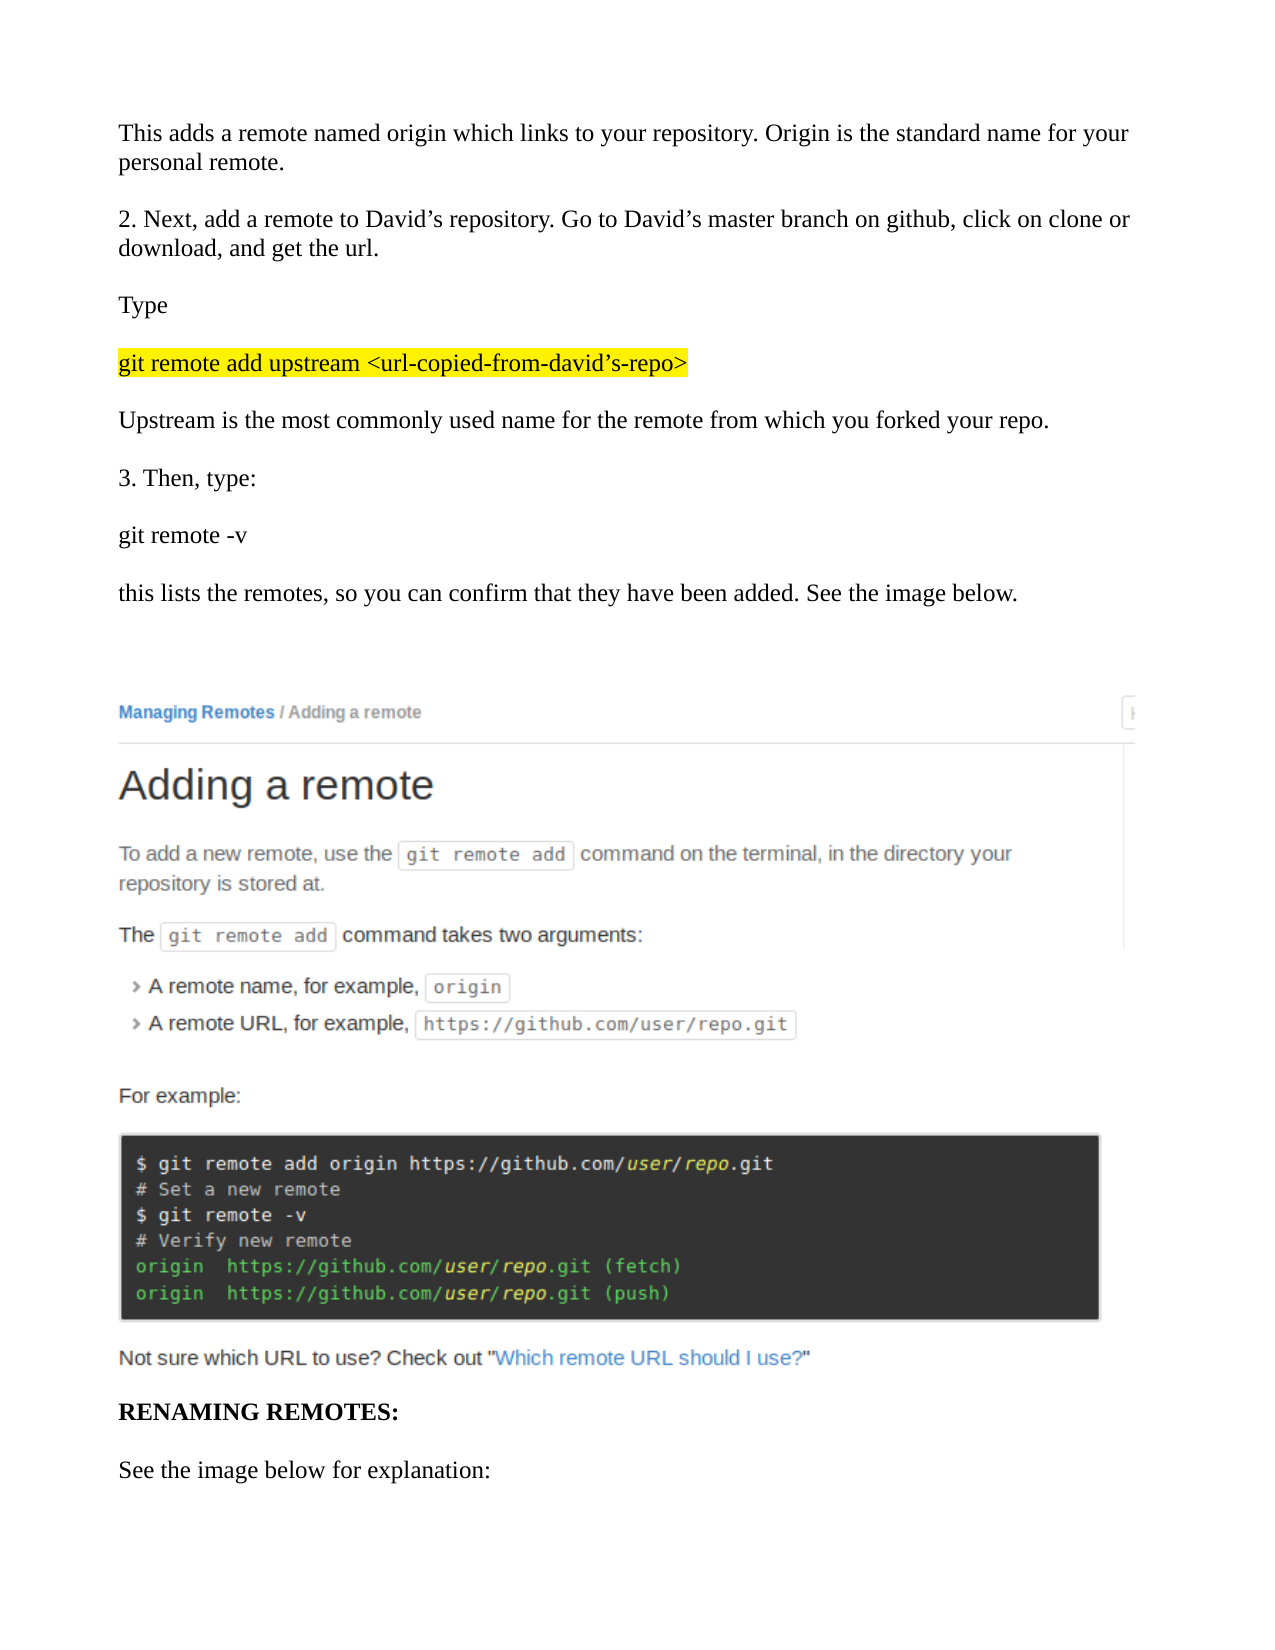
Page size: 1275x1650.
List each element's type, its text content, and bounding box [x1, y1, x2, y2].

text RENAMING REMOTES: [118, 722, 1157, 1426]
text This adds a remote named origin which links to your repository. Origin is the standard name for your personal remote. [118, 118, 1157, 176]
text 2. Next, add a remote to David’s repository. Go to David’s master branch on github, click on clone or download, and get the url. [118, 204, 1157, 262]
text git remote -v [118, 521, 1157, 549]
text Upstream is the most commonly used name for the remote from which you forked your repo. [118, 406, 1157, 434]
text this lists the remotes, so you can confirm that they have been added. See the image below. [118, 578, 1157, 607]
text git remote add upstream <url-copied-from-david’s-repo> [118, 348, 1157, 377]
text 3. Then, type: [118, 463, 1157, 492]
text Type [118, 291, 1157, 319]
text See the image below for explanation: [118, 1455, 1157, 1483]
